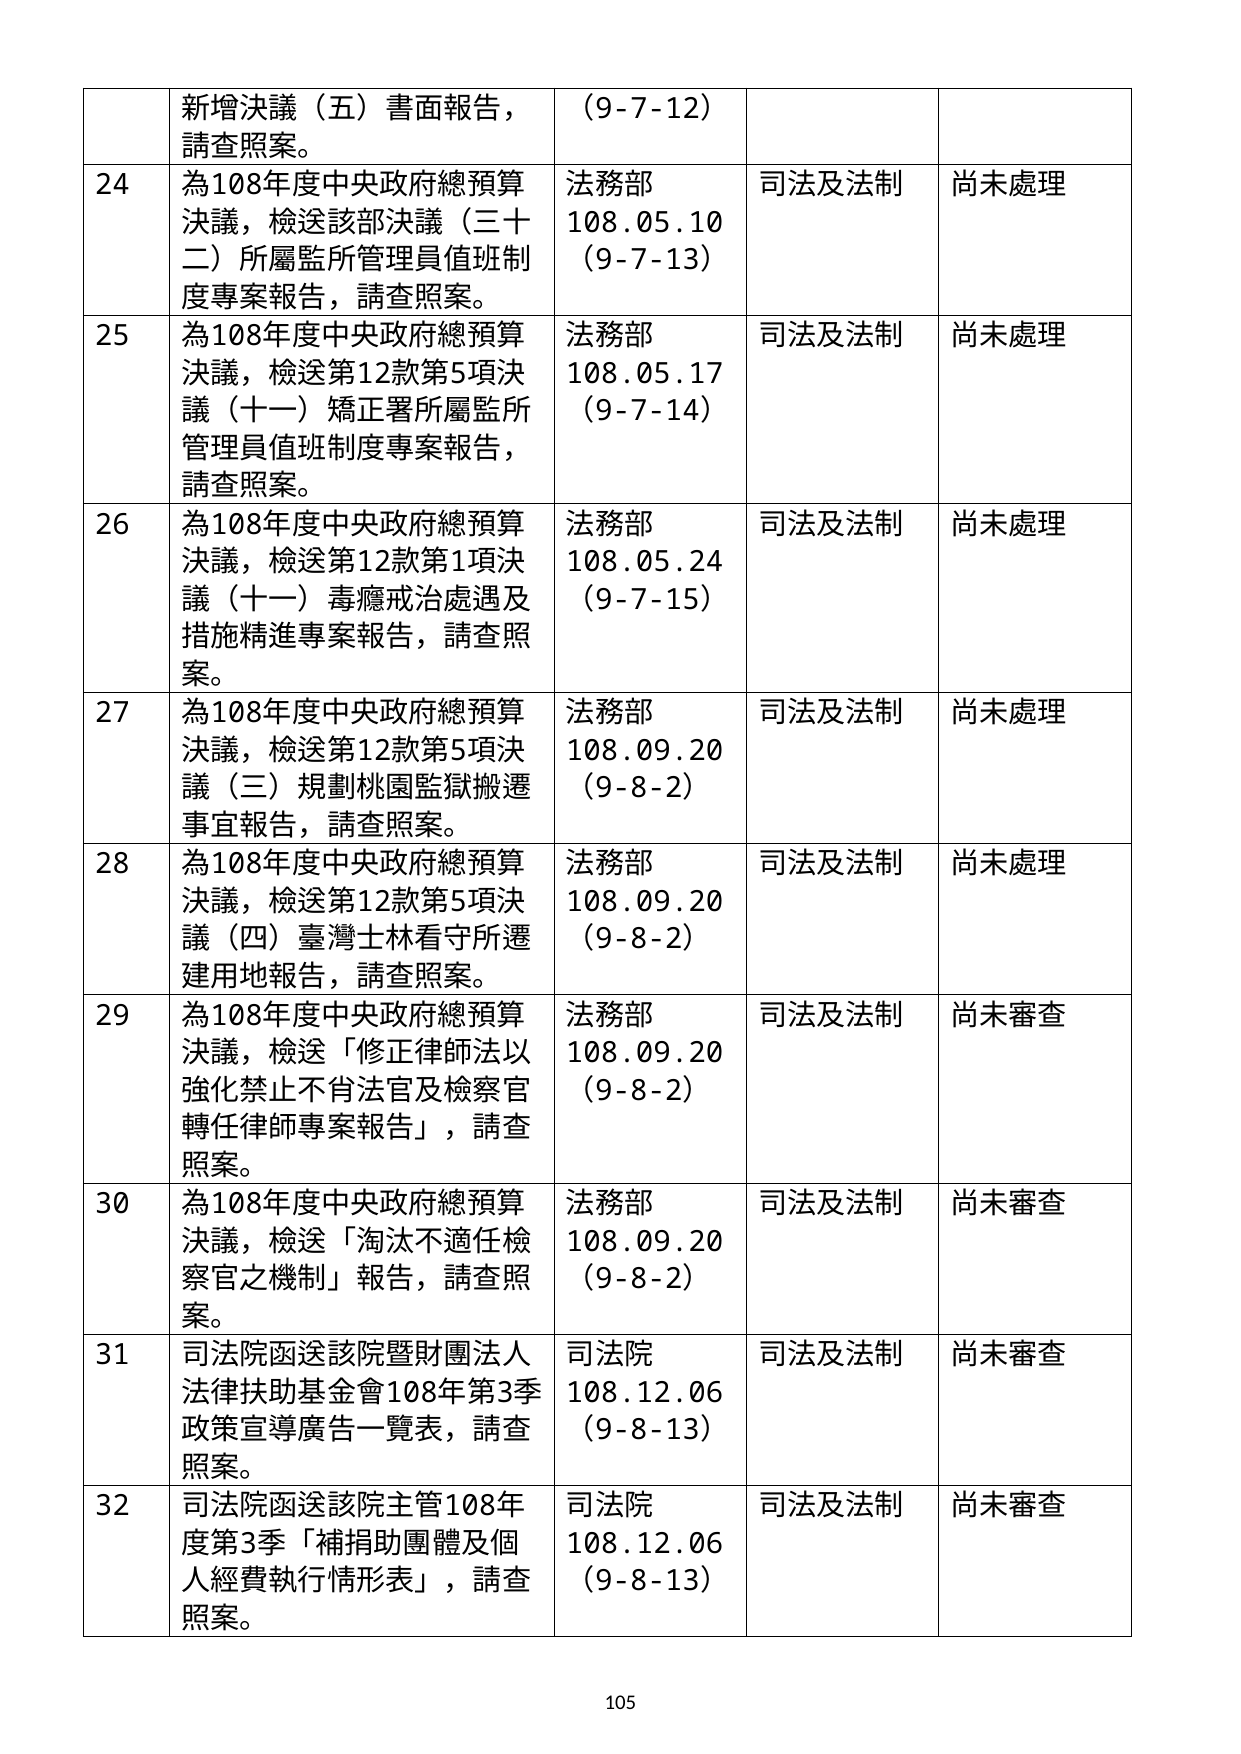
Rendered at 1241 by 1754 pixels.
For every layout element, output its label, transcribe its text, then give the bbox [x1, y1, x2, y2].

table_cell 法務部 108.09.20 （9-8-2） [555, 693, 746, 843]
table_cell 司法院函送該院主管108年度第3季「補捐助團體及個人經費執行情形表」，請查照案。 [170, 1486, 554, 1636]
table_cell 尚未處理 [939, 316, 1131, 503]
table_cell 29 [84, 995, 169, 1182]
table_cell 尚未審查 [939, 1335, 1131, 1484]
table_cell 尚未審查 [939, 1184, 1131, 1333]
table_cell 司法院 108.12.06 （9-8-13） [555, 1486, 746, 1636]
table_cell 司法及法制 [747, 1486, 938, 1636]
table_cell 司法及法制 [747, 844, 938, 994]
table_cell 尚未審查 [939, 1486, 1131, 1636]
table_cell 31 [84, 1335, 169, 1484]
table_cell 司法及法制 [747, 1335, 938, 1484]
table_cell 27 [84, 693, 169, 843]
table_cell 為108年度中央政府總預算決議，檢送該部決議（三十二）所屬監所管理員值班制度專案報告，請查照案。 [170, 165, 554, 315]
table_cell 尚未處理 [939, 693, 1131, 843]
table_cell 法務部 108.09.20 （9-8-2） [555, 1184, 746, 1333]
table_cell 26 [84, 504, 169, 692]
table_cell 30 [84, 1184, 169, 1333]
table_cell 24 [84, 165, 169, 315]
table_cell 司法及法制 [747, 504, 938, 692]
table_cell 法務部 108.09.20 （9-8-2） [555, 995, 746, 1182]
table_cell 法務部 108.05.24 （9-7-15） [555, 504, 746, 692]
table_cell 28 [84, 844, 169, 994]
table_cell 法務部 108.09.20 （9-8-2） [555, 844, 746, 994]
table_cell 新增決議（五）書面報告，請查照案。 [170, 89, 554, 164]
table_cell 法務部 108.05.17 （9-7-14） [555, 316, 746, 503]
table_cell 為108年度中央政府總預算決議，檢送第12款第1項決議（十一）毒癮戒治處遇及措施精進專案報告，請查照案。 [170, 504, 554, 692]
table_cell [84, 89, 169, 164]
table_cell 司法及法制 [747, 316, 938, 503]
table_cell 尚未處理 [939, 844, 1131, 994]
table_cell 司法院 108.12.06 （9-8-13） [555, 1335, 746, 1484]
table_cell 尚未處理 [939, 504, 1131, 692]
table_cell （9-7-12） [555, 89, 746, 164]
table_cell 法務部 108.05.10 （9-7-13） [555, 165, 746, 315]
table_cell 尚未審查 [939, 995, 1131, 1182]
table_cell 25 [84, 316, 169, 503]
table_cell 司法及法制 [747, 995, 938, 1182]
table_cell 為108年度中央政府總預算決議，檢送第12款第5項決議（三）規劃桃園監獄搬遷事宜報告，請查照案。 [170, 693, 554, 843]
table_cell [747, 89, 938, 164]
table_cell 32 [84, 1486, 169, 1636]
table_cell 為108年度中央政府總預算決議，檢送「修正律師法以強化禁止不肖法官及檢察官轉任律師專案報告」，請查照案。 [170, 995, 554, 1182]
table_cell 司法院函送該院暨財團法人法律扶助基金會108年第3季政策宣導廣告一覽表，請查照案。 [170, 1335, 554, 1484]
table_cell 為108年度中央政府總預算決議，檢送第12款第5項決議（十一）矯正署所屬監所管理員值班制度專案報告，請查照案。 [170, 316, 554, 503]
table_cell 為108年度中央政府總預算決議，檢送「淘汰不適任檢察官之機制」報告，請查照案。 [170, 1184, 554, 1333]
table_cell [939, 89, 1131, 164]
table_cell 司法及法制 [747, 165, 938, 315]
table_cell 司法及法制 [747, 1184, 938, 1333]
table_cell 為108年度中央政府總預算決議，檢送第12款第5項決議（四）臺灣士林看守所遷建用地報告，請查照案。 [170, 844, 554, 994]
table_cell 司法及法制 [747, 693, 938, 843]
table_cell 尚未處理 [939, 165, 1131, 315]
